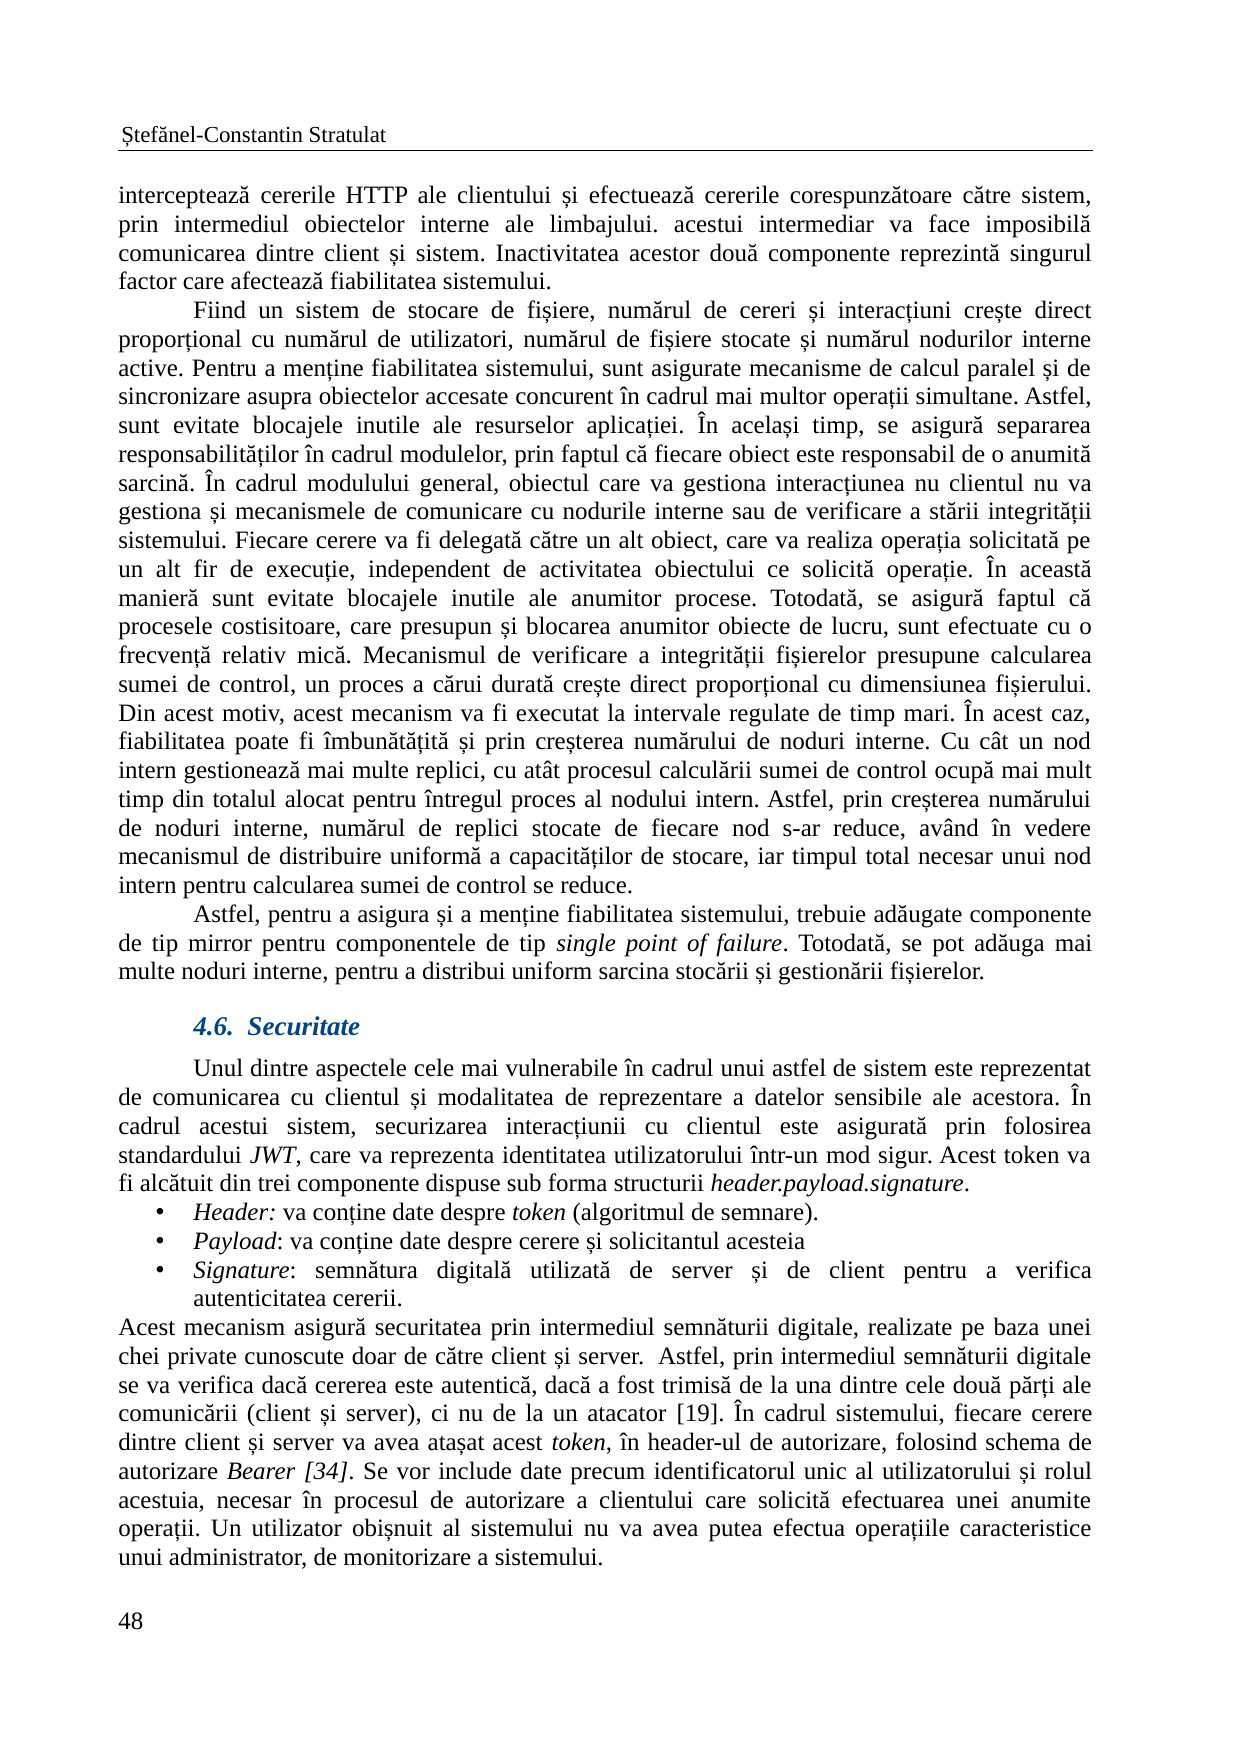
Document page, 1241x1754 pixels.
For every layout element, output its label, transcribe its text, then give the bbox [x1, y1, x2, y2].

text Astfel, pentru a asigura și a menține fiabilitatea sistemului, trebuie adăugate componente de tip mirror pentru componentele de tip single point of failure. Totodată, se pot adăuga mai multe noduri interne, pentru a distribui uniform sarcina stocării și gestionării fișierelor. [118, 899, 1093, 985]
text Unul dintre aspectele cele mai vulnerabile în cadrul unui astfel de sistem este reprezentat de comunicarea cu clientul și modalitatea de reprezentare a datelor sensibile ale acestora. În cadrul acestui sistem, securizarea interacțiunii cu clientul este asigurată prin folosirea standardului JWT, care va reprezenta identitatea utilizatorului într-un mod sigur. Acest token va fi alcătuit din trei componente dispuse sub forma structurii header.payload.signature. [118, 1053, 1093, 1197]
subtitle Securitate [193, 1010, 1093, 1041]
list Header: va conține date despre token (algoritmul de semnare). [156, 1197, 1093, 1226]
list Signature: semnătura digitală utilizată de server și de client pentru a verifica autenticitatea cererii. [156, 1255, 1093, 1312]
text Acest mecanism asigură securitatea prin intermediul semnăturii digitale, realizate pe baza unei chei private cunoscute doar de către client și server. Astfel, prin intermediul semnăturii digitale se va verifica dacă cererea este autentică, dacă a fost trimisă de la una dintre cele două părți ale comunicării (client și server), ci nu de la un atacator [19]. În cadrul sistemului, fiecare cerere dintre client și server va avea atașat acest token, în header-ul de autorizare, folosind schema de autorizare Bearer [34]. Se vor include date precum identificatorul unic al utilizatorului și rolul acestuia, necesar în procesul de autorizare a clientului care solicită efectuarea unei anumite operații. Un utilizator obișnuit al sistemului nu va avea putea efectua operațiile caracteristice unui administrator, de monitorizare a sistemului. [118, 1312, 1093, 1571]
text Fiind un sistem de stocare de fișiere, numărul de cereri și interacțiuni crește direct proporțional cu numărul de utilizatori, numărul de fișiere stocate și numărul nodurilor interne active. Pentru a menține fiabilitatea sistemului, sunt asigurate mecanisme de calcul paralel și de sincronizare asupra obiectelor accesate concurent în cadrul mai multor operații simultane. Astfel, sunt evitate blocajele inutile ale resurselor aplicației. În același timp, se asigură separarea responsabilităților în cadrul modulelor, prin faptul că fiecare obiect este responsabil de o anumită sarcină. În cadrul modulului general, obiectul care va gestiona interacțiunea nu clientul nu va gestiona și mecanismele de comunicare cu nodurile interne sau de verificare a stării integrității sistemului. Fiecare cerere va fi delegată către un alt obiect, care va realiza operația solicitată pe un alt fir de execuție, independent de activitatea obiectului ce solicită operație. În această manieră sunt evitate blocajele inutile ale anumitor procese. Totodată, se asigură faptul că procesele costisitoare, care presupun și blocarea anumitor obiecte de lucru, sunt efectuate cu o frecvență relativ mică. Mecanismul de verificare a integrității fișierelor presupune calcularea sumei de control, un proces a cărui durată crește direct proporțional cu dimensiunea fișierului. Din acest motiv, acest mecanism va fi executat la intervale regulate de timp mari. În acest caz, fiabilitatea poate fi îmbunătățită și prin creșterea numărului de noduri interne. Cu cât un nod intern gestionează mai multe replici, cu atât procesul calculării sumei de control ocupă mai mult timp din totalul alocat pentru întregul proces al nodului intern. Astfel, prin creșterea numărului de noduri interne, numărul de replici stocate de fiecare nod s-ar reduce, având în vedere mecanismul de distribuire uniformă a capacităților de stocare, iar timpul total necesar unui nod intern pentru calcularea sumei de control se reduce. [118, 295, 1093, 899]
text interceptează cererile HTTP ale clientului și efectuează cererile corespunzătoare către sistem, prin intermediul obiectelor interne ale limbajului. acestui intermediar va face imposibilă comunicarea dintre client și sistem. Inactivitatea acestor două componente reprezintă singurul factor care afectează fiabilitatea sistemului. [118, 180, 1093, 295]
list Payload: va conține date despre cerere și solicitantul acesteia [156, 1226, 1093, 1255]
